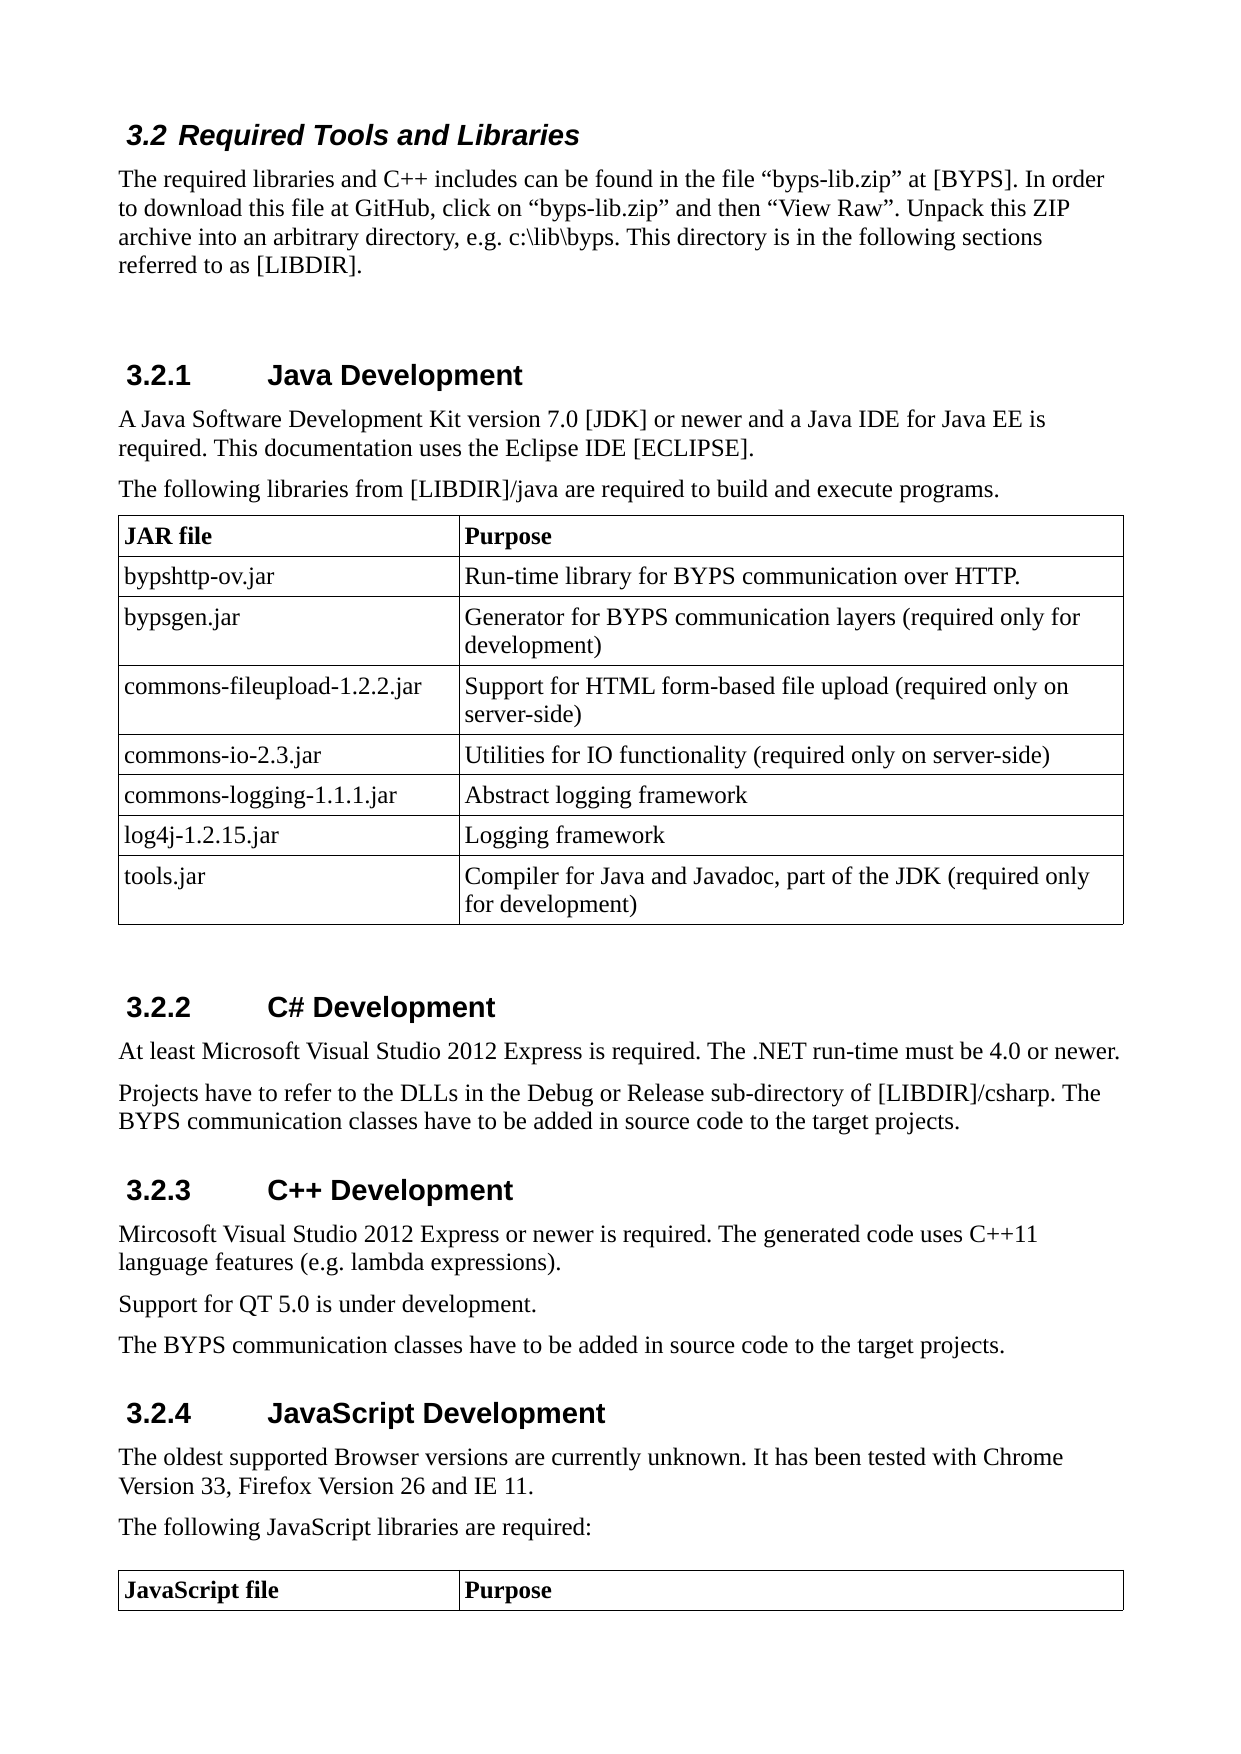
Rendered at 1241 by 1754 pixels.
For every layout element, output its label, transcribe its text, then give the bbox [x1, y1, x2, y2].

table_cell log4j-1.2.15.jar [119, 816, 459, 855]
table_cell Abstract logging framework [460, 775, 1123, 814]
table_cell Logging framework [460, 816, 1123, 855]
subtitle Java Development [118, 358, 1122, 391]
table_cell commons-io-2.3.jar [119, 735, 459, 774]
text The following JavaScript libraries are required: [118, 1512, 1122, 1541]
table_header Purpose [460, 1571, 1123, 1610]
text A Java Software Development Kit version 7.0 [JDK] or newer and a Java IDE for Java EE is required. This documentation uses the Eclipse IDE [ECLIPSE]. [118, 404, 1122, 461]
table_cell bypshttp-ov.jar [119, 557, 459, 596]
text Mircosoft Visual Studio 2012 Express or newer is required. The generated code uses C++11 language features (e.g. lambda expressions). [118, 1219, 1122, 1276]
table_cell Generator for BYPS communication layers (required only for development) [460, 597, 1123, 665]
text Support for QT 5.0 is under development. [118, 1289, 1122, 1317]
table_cell Compiler for Java and Javadoc, part of the JDK (required only for development) [460, 856, 1123, 924]
table_cell Run-time library for BYPS communication over HTTP. [460, 557, 1123, 596]
text The BYPS communication classes have to be added in source code to the target projects. [118, 1330, 1122, 1359]
subtitle Required Tools and Libraries [118, 118, 1122, 152]
text The following libraries from [LIBDIR]/java are required to build and execute programs. [118, 474, 1122, 503]
table_header JAR file [119, 516, 459, 556]
table_cell commons-fileupload-1.2.2.jar [119, 666, 459, 734]
subtitle C++ Development [118, 1173, 1122, 1206]
subtitle JavaScript Development [118, 1396, 1122, 1430]
text At least Microsoft Visual Studio 2012 Express is required. The .NET run-time must be 4.0 or newer. [118, 1036, 1122, 1065]
table_header Purpose [460, 516, 1123, 556]
text The required libraries and C++ includes can be found in the file “byps-lib.zip” at [BYPS]. In order to download this file at GitHub, click on “byps-lib.zip” and then “View Raw”. Unpack this ZIP archive into an arbitrary directory, e.g. c:\lib\byps. This directory is in the following sections referred to as [LIBDIR]. [118, 164, 1122, 279]
text The oldest supported Browser versions are currently unknown. It has been tested with Chrome Version 33, Firefox Version 26 and IE 11. [118, 1442, 1122, 1500]
text Projects have to refer to the DLLs in the Debug or Release sub-directory of [LIBDIR]/csharp. The BYPS communication classes have to be added in source code to the target projects. [118, 1078, 1122, 1135]
table_header JavaScript file [119, 1571, 459, 1610]
table_cell Support for HTML form-based file upload (required only on server-side) [460, 666, 1123, 734]
table_cell commons-logging-1.1.1.jar [119, 775, 459, 814]
table_cell tools.jar [119, 856, 459, 924]
subtitle C# Development [118, 990, 1122, 1024]
table_cell bypsgen.jar [119, 597, 459, 665]
table_cell Utilities for IO functionality (required only on server-side) [460, 735, 1123, 774]
